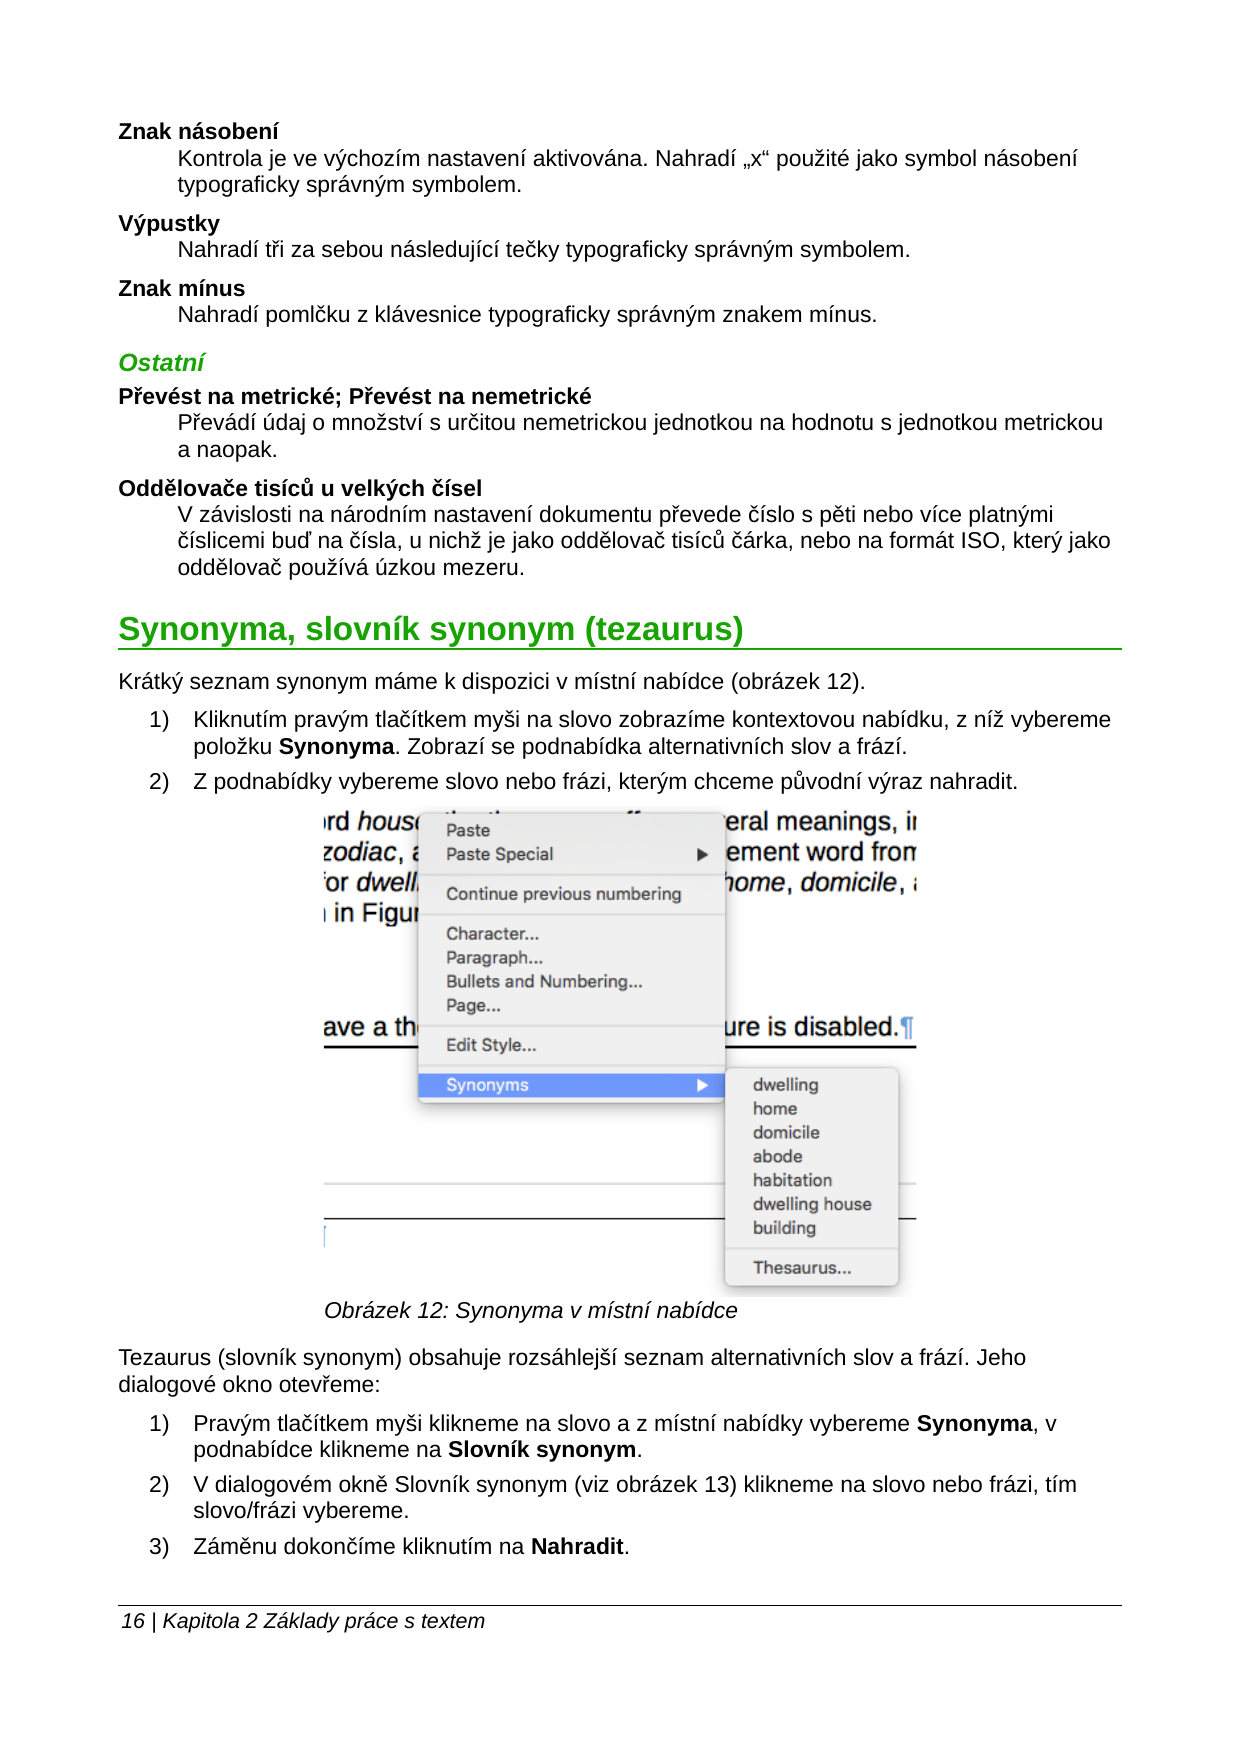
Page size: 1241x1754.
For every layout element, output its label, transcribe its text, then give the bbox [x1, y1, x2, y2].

subtitle Synonyma, slovník synonym (tezaurus) [118, 609, 1122, 648]
picture [323, 806, 917, 1297]
text Převést na metrické; Převést na nemetrické [118, 383, 1122, 409]
text Výpustky [118, 210, 1122, 236]
list Tezaurus (slovník synonym) obsahuje rozsáhlejší seznam alternativních slov a frází. Jeho dialogové okno otevřeme: [118, 1344, 1122, 1397]
text Znak násobení [118, 118, 1122, 144]
subtitle Ostatní [118, 348, 1122, 377]
list Z podnabídky vybereme slovo nebo frázi, kterým chceme původní výraz nahradit. [169, 768, 1122, 794]
text Obrázek 12: Synonyma v místní nabídce [324, 1297, 916, 1323]
text Kontrola je ve výchozím nastavení aktivována. Nahradí „x“ použité jako symbol násobení typograficky správným symbolem. [177, 144, 1122, 197]
text Oddělovače tisíců u velkých čísel [118, 474, 1122, 501]
list V dialogovém okně Slovník synonym (viz obrázek 13) klikneme na slovo nebo frázi, tím slovo/frázi vybereme. [169, 1471, 1122, 1524]
list Pravým tlačítkem myši klikneme na slovo a z místní nabídky vybereme Synonyma, v podnabídce klikneme na Slovník synonym. [169, 1409, 1122, 1462]
list Kliknutím pravým tlačítkem myši na slovo zobrazíme kontextovou nabídku, z níž vybereme položku Synonyma. Zobrazí se podnabídka alternativních slov a frází. [169, 706, 1122, 759]
text V závislosti na národním nastavení dokumentu převede číslo s pěti nebo více platnými číslicemi buď na čísla, u nichž je jako oddělovač tisíců čárka, nebo na formát ISO, který jako oddělovač používá úzkou mezeru. [177, 501, 1122, 580]
list Krátký seznam synonym máme k dispozici v místní nabídce (obrázek 12). [118, 668, 1122, 694]
text Znak mínus [118, 275, 1122, 301]
text Nahradí pomlčku z klávesnice typograficky správným znakem mínus. [177, 301, 1122, 328]
list Záměnu dokončíme kliknutím na Nahradit. [169, 1533, 1122, 1559]
text Nahradí tři za sebou následující tečky typograficky správným symbolem. [177, 236, 1122, 262]
text Převádí údaj o množství s určitou nemetrickou jednotkou na hodnotu s jednotkou metrickou a naopak. [177, 409, 1122, 462]
